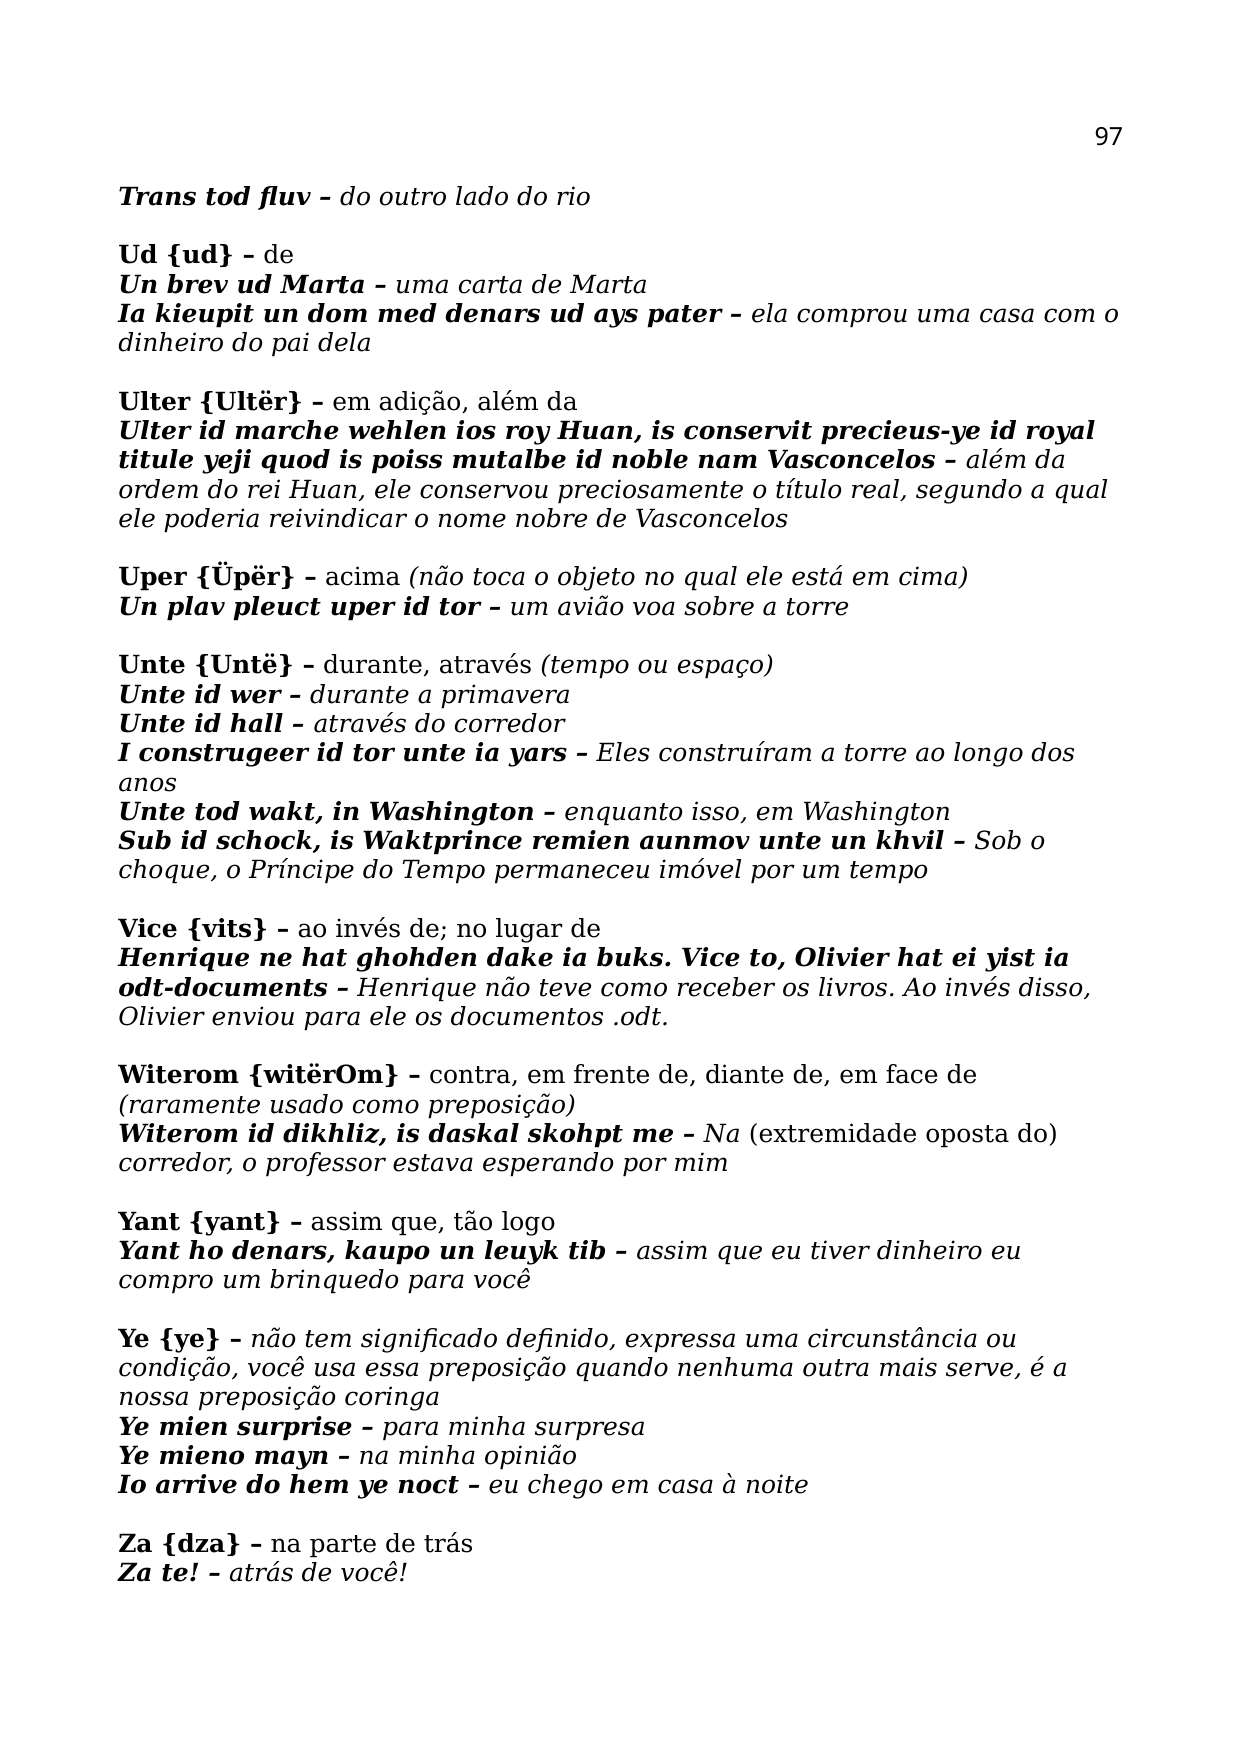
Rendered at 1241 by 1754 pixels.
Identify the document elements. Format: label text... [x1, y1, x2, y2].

text Uper {Üpër} – acima (não toca o objeto no qual ele está em cima) [118, 562, 1123, 592]
text Trans tod fluv – do outro lado do rio [118, 182, 1123, 211]
text Sub id schock, is Waktprince remien aunmov unte un khvil – Sob o choque, o Príncipe do Tempo permaneceu imóvel por um tempo [118, 826, 1123, 885]
text Unte id hall – através do corredor [118, 709, 1123, 738]
text Unte tod wakt, in Washington – enquanto isso, em Washington [118, 797, 1123, 826]
text Ulter {Ultër} – em adição, além da [118, 387, 1123, 416]
text Yant {yant} – assim que, tão logo [118, 1207, 1123, 1236]
text Witerom {witërOm} – contra, em frente de, diante de, em face de (raramente usado como preposição) [118, 1060, 1123, 1119]
text Ud {ud} – de [118, 240, 1123, 269]
text Yant ho denars, kaupo un leuyk tib – assim que eu tiver dinheiro eu compro um brinquedo para você [118, 1236, 1123, 1294]
text Henrique ne hat ghohden dake ia buks. Vice to, Olivier hat ei yist ia odt-documents – Henrique não teve como receber os livros. Ao invés disso, Olivier enviou para ele os documentos .odt. [118, 943, 1123, 1031]
text Un brev ud Marta – uma carta de Marta [118, 269, 1123, 299]
text Ye mien surprise – para minha surpresa [118, 1411, 1123, 1441]
text Io arrive do hem ye noct – eu chego em casa à noite [118, 1470, 1123, 1499]
text Za {dza} – na parte de trás [118, 1529, 1123, 1558]
text I construgeer id tor unte ia yars – Eles construíram a torre ao longo dos anos [118, 738, 1123, 797]
text Ia kieupit un dom med denars ud ays pater – ela comprou uma casa com o dinheiro do pai dela [118, 299, 1123, 357]
text Ye mieno mayn – na minha opinião [118, 1441, 1123, 1470]
text Witerom id dikhliz, is daskal skohpt me – Na (extremidade oposta do) corredor, o professor estava esperando por mim [118, 1119, 1123, 1177]
text Unte id wer – durante a primavera [118, 679, 1123, 709]
text Ulter id marche wehlen ios roy Huan, is conservit precieus-ye id royal titule yeji quod is poiss mutalbe id noble nam Vasconcelos – além da ordem do rei Huan, ele conservou preciosamente o título real, segundo a qual ele poderia reivindicar o nome nobre de Vasconcelos [118, 416, 1123, 533]
text Unte {Untë} – durante, através (tempo ou espaço) [118, 650, 1123, 679]
text Vice {vits} – ao invés de; no lugar de [118, 914, 1123, 943]
text Za te! – atrás de você! [118, 1558, 1123, 1587]
text Un plav pleuct uper id tor – um avião voa sobre a torre [118, 592, 1123, 621]
text Ye {ye} – não tem significado definido, expressa uma circunstância ou condição, você usa essa preposição quando nenhuma outra mais serve, é a nossa preposição coringa [118, 1324, 1123, 1411]
